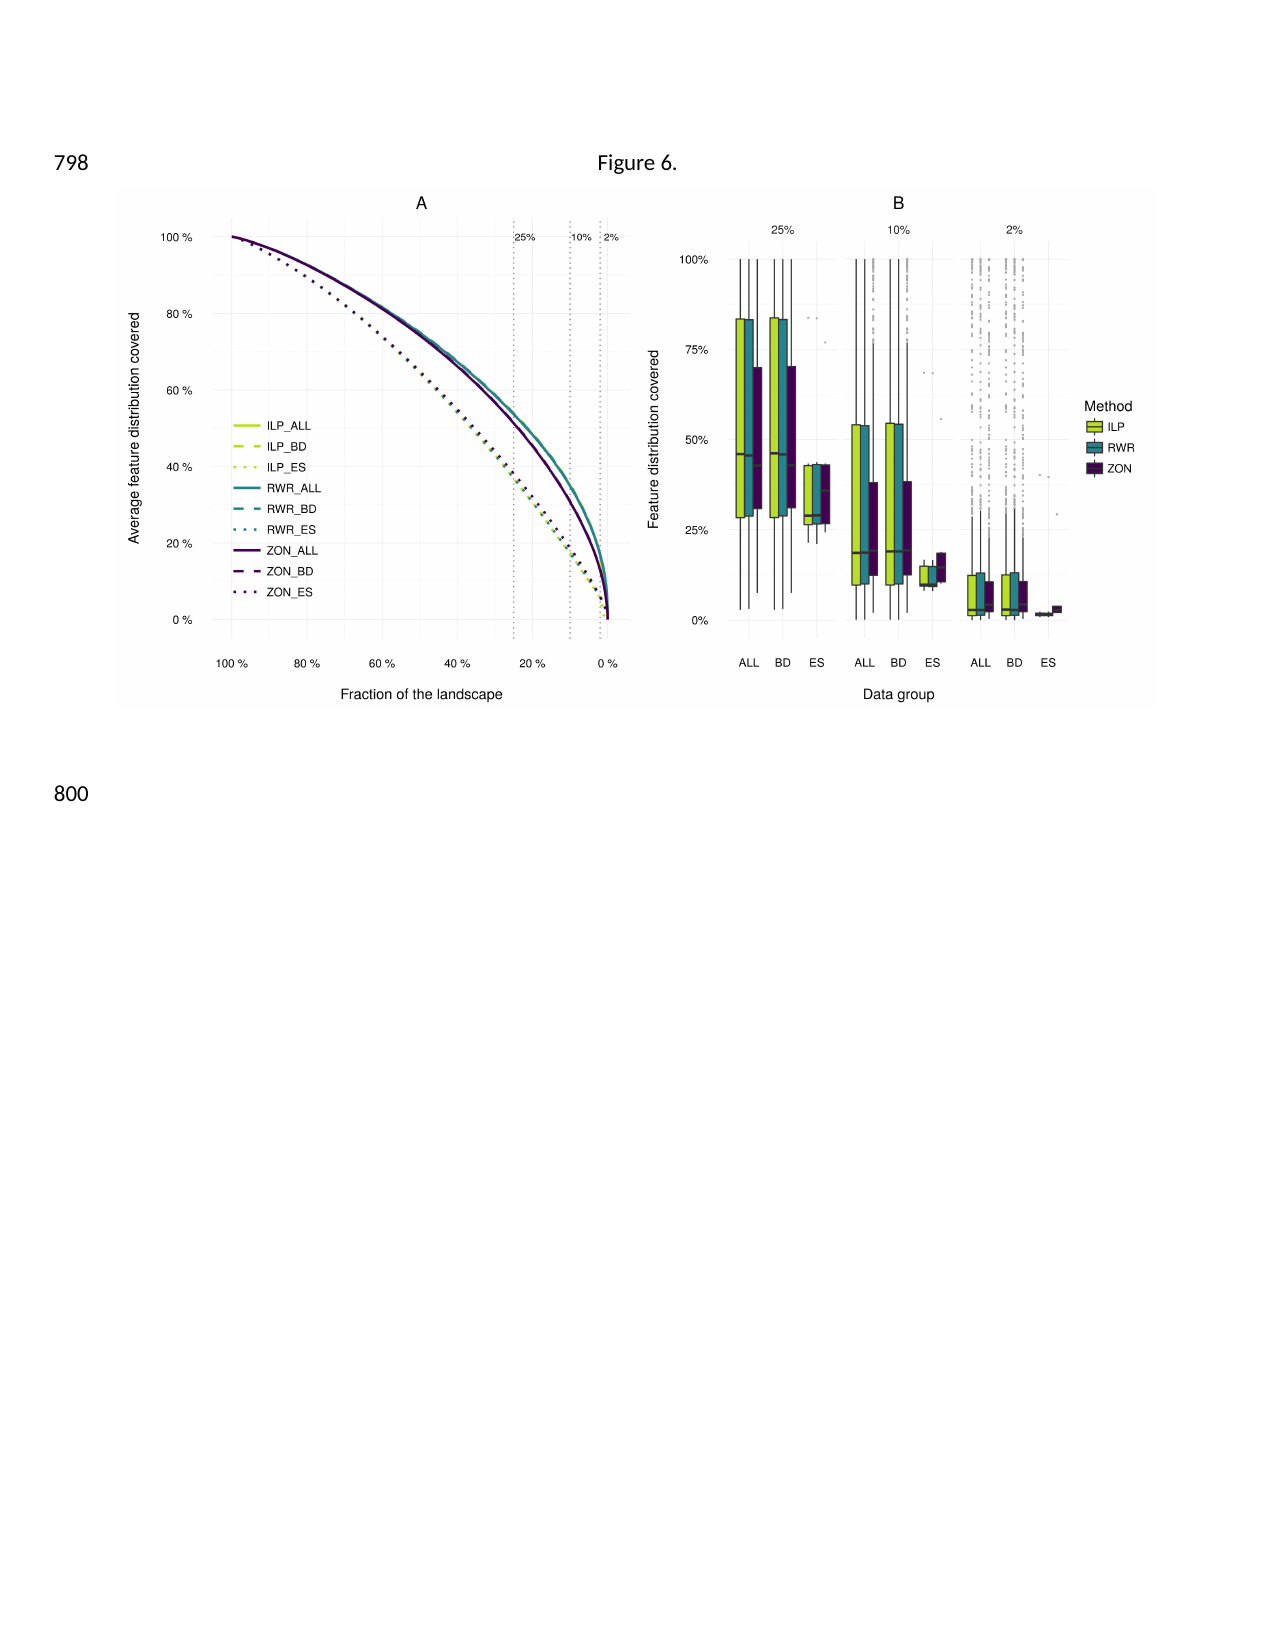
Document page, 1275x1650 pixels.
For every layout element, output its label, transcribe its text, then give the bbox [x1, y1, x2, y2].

text Figure 6. [118, 148, 1157, 176]
picture [118, 189, 1157, 709]
